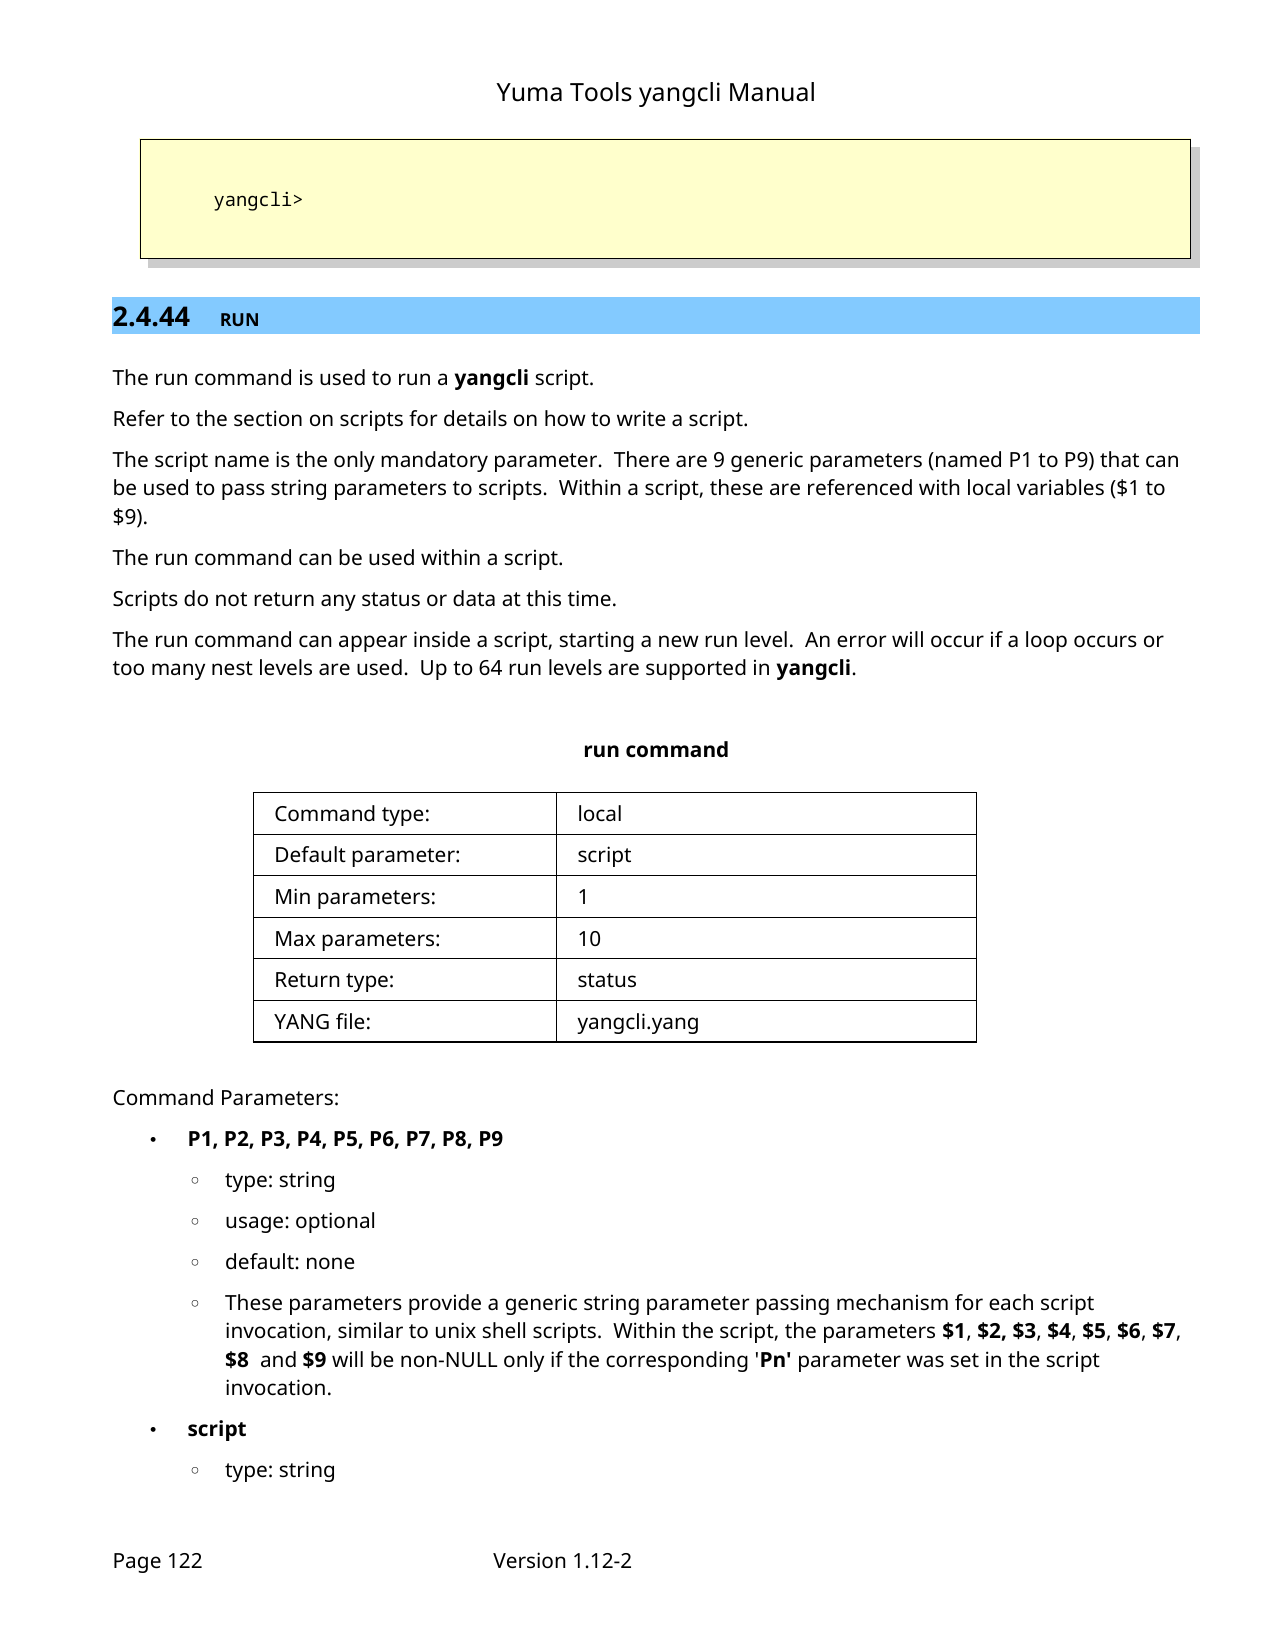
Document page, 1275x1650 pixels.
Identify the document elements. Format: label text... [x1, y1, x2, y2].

list type: string [187, 1455, 1200, 1484]
subtitle run command [127, 735, 1185, 763]
text Command Parameters: [112, 1083, 1200, 1112]
table_cell yangcli.yang [557, 1001, 976, 1041]
text The script name is the only mandatory parameter. There are 9 generic parameters (named P1 to P9) that can be used to pass string parameters to scripts. Within a script, these are referenced with local variables ($1 to $9). [112, 445, 1200, 530]
table_header local [557, 793, 976, 833]
list These parameters provide a generic string parameter passing mechanism for each script invocation, similar to unix shell scripts. Within the script, the parameters $1, $2, $3, $4, $5, $6, $7, $8 and $9 will be non-NULL only if the corresponding 'Pn' parameter was set in the script invocation. [187, 1288, 1200, 1402]
list P1, P2, P3, P4, P5, P6, P7, P8, P9 [150, 1124, 1200, 1153]
text yangcli> [141, 176, 1190, 212]
text Scripts do not return any status or data at this time. [112, 584, 1200, 612]
list script [150, 1414, 1200, 1443]
text The run command can be used within a script. [112, 543, 1200, 571]
table_cell 10 [557, 918, 976, 958]
text The run command can appear inside a script, starting a new run level. An error will occur if a loop occurs or too many nest levels are used. Up to 64 run levels are supported in yangcli. [112, 625, 1200, 682]
text Refer to the section on scripts for details on how to write a script. [112, 404, 1200, 433]
table_cell script [557, 835, 976, 875]
table_cell Default parameter: [254, 835, 556, 875]
text The run command is used to run a yangcli script. [112, 363, 1200, 392]
table_cell Return type: [254, 959, 556, 1000]
list usage: optional [187, 1206, 1200, 1234]
table_cell Max parameters: [254, 918, 556, 958]
table_cell 1 [557, 876, 976, 917]
table_header Command type: [254, 793, 556, 833]
table_cell status [557, 959, 976, 1000]
list default: none [187, 1247, 1200, 1276]
table_cell YANG file: [254, 1001, 556, 1041]
list type: string [187, 1165, 1200, 1194]
subtitle run [112, 297, 1200, 334]
table_cell Min parameters: [254, 876, 556, 917]
